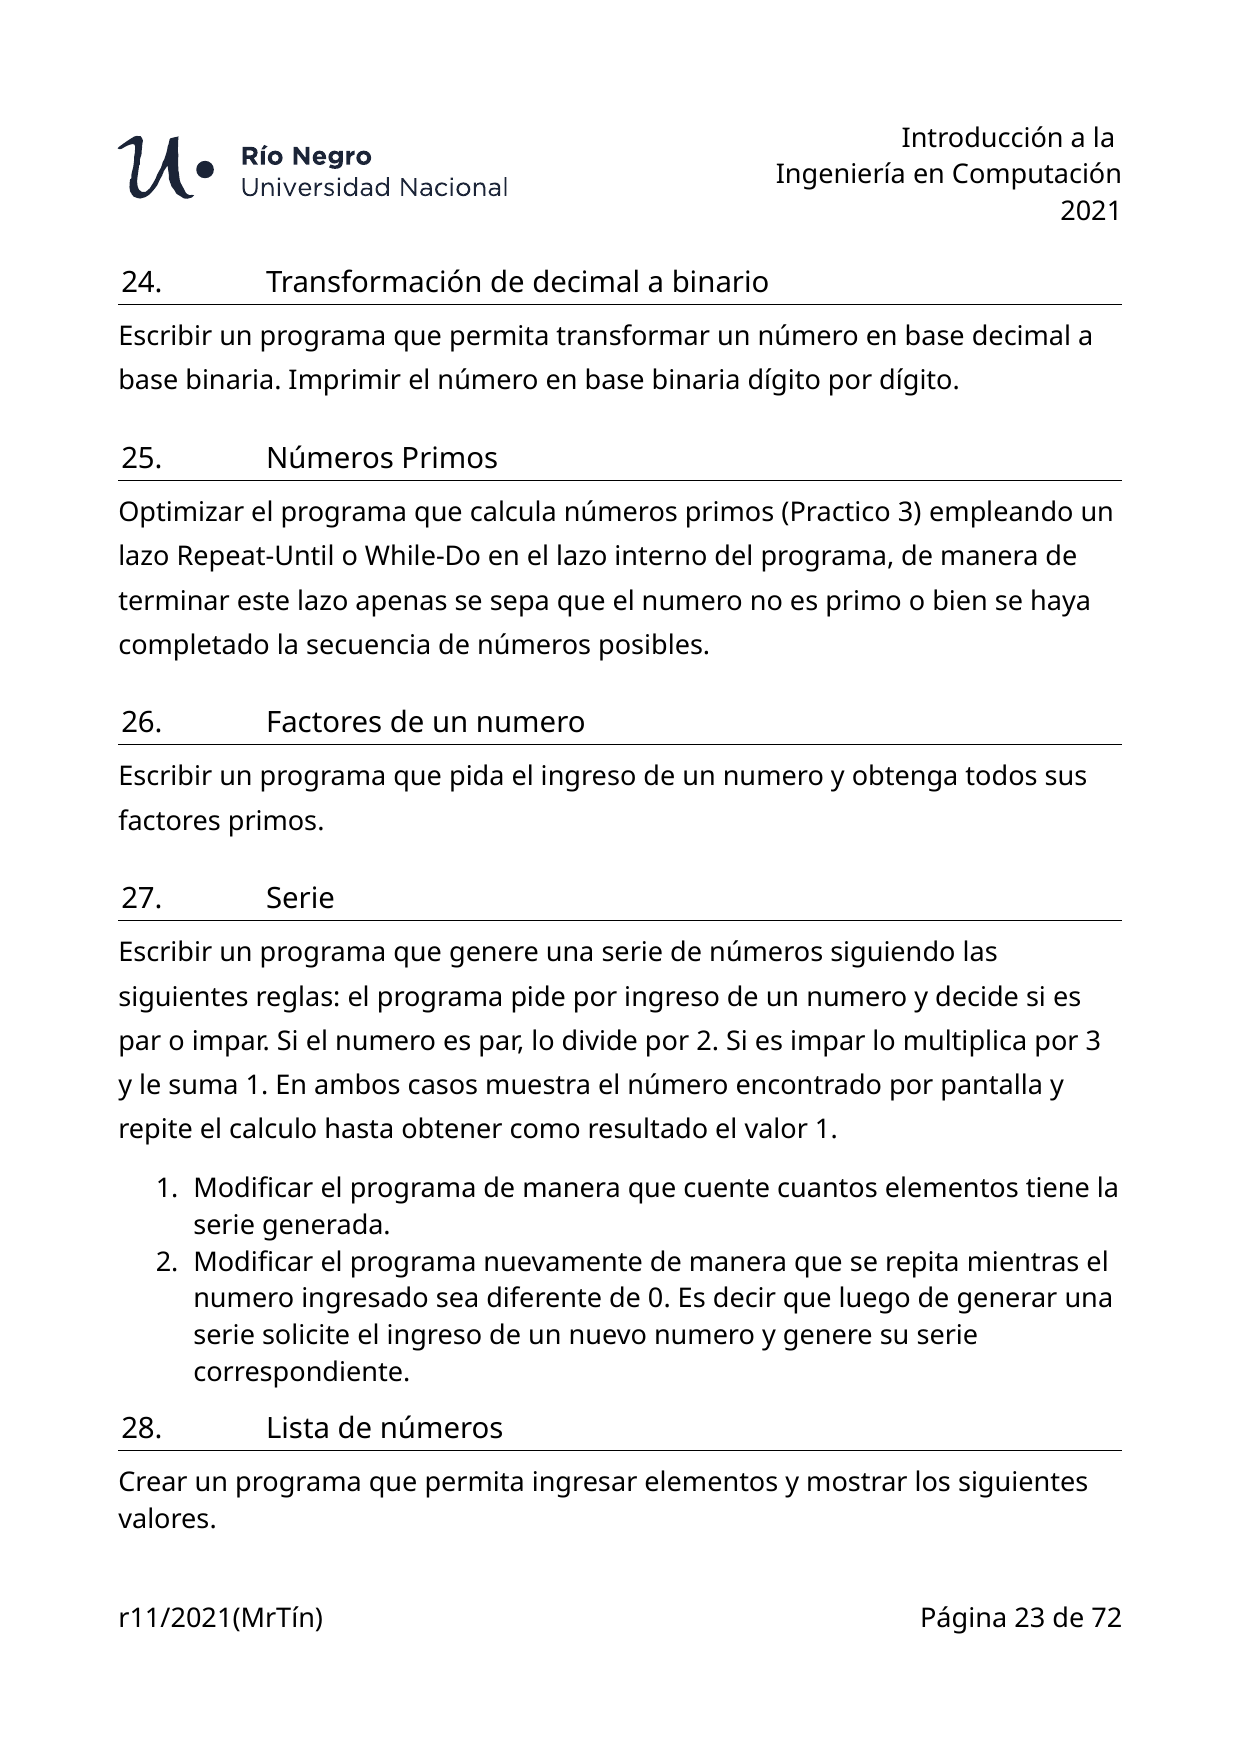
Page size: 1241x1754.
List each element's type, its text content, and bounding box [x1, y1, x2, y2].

subtitle Números Primos [118, 434, 1122, 480]
text Escribir un programa que permita transformar un número en base decimal a base binaria. Imprimir el número en base binaria dígito por dígito. [118, 317, 1122, 398]
subtitle Factores de un numero [118, 698, 1122, 744]
text Optimizar el programa que calcula números primos (Practico 3) empleando un lazo Repeat-Until o While-Do en el lazo interno del programa, de manera de terminar este lazo apenas se sepa que el numero no es primo o bien se haya completado la secuencia de números posibles. [118, 493, 1122, 662]
text Escribir un programa que genere una serie de números siguiendo las siguientes reglas: el programa pide por ingreso de un numero y decide si es par o impar. Si el numero es par, lo divide por 2. Si es impar lo multiplica por 3 y le suma 1. En ambos casos muestra el número encontrado por pantalla y repite el calculo hasta obtener como resultado el valor 1. [118, 933, 1122, 1146]
list Modificar el programa de manera que cuente cuantos elementos tiene la serie generada. [156, 1168, 1122, 1242]
list Modificar el programa nuevamente de manera que se repita mientras el numero ingresado sea diferente de 0. Es decir que luego de generar una serie solicite el ingreso de un nuevo numero y genere su serie correspondiente. [156, 1242, 1122, 1389]
text Escribir un programa que pida el ingreso de un numero y obtenga todos sus factores primos. [118, 757, 1122, 838]
text Crear un programa que permita ingresar elementos y mostrar los siguientes valores. [118, 1462, 1122, 1536]
subtitle Transformación de decimal a binario [118, 258, 1122, 304]
subtitle Serie [118, 874, 1122, 920]
subtitle Lista de números [118, 1404, 1122, 1450]
